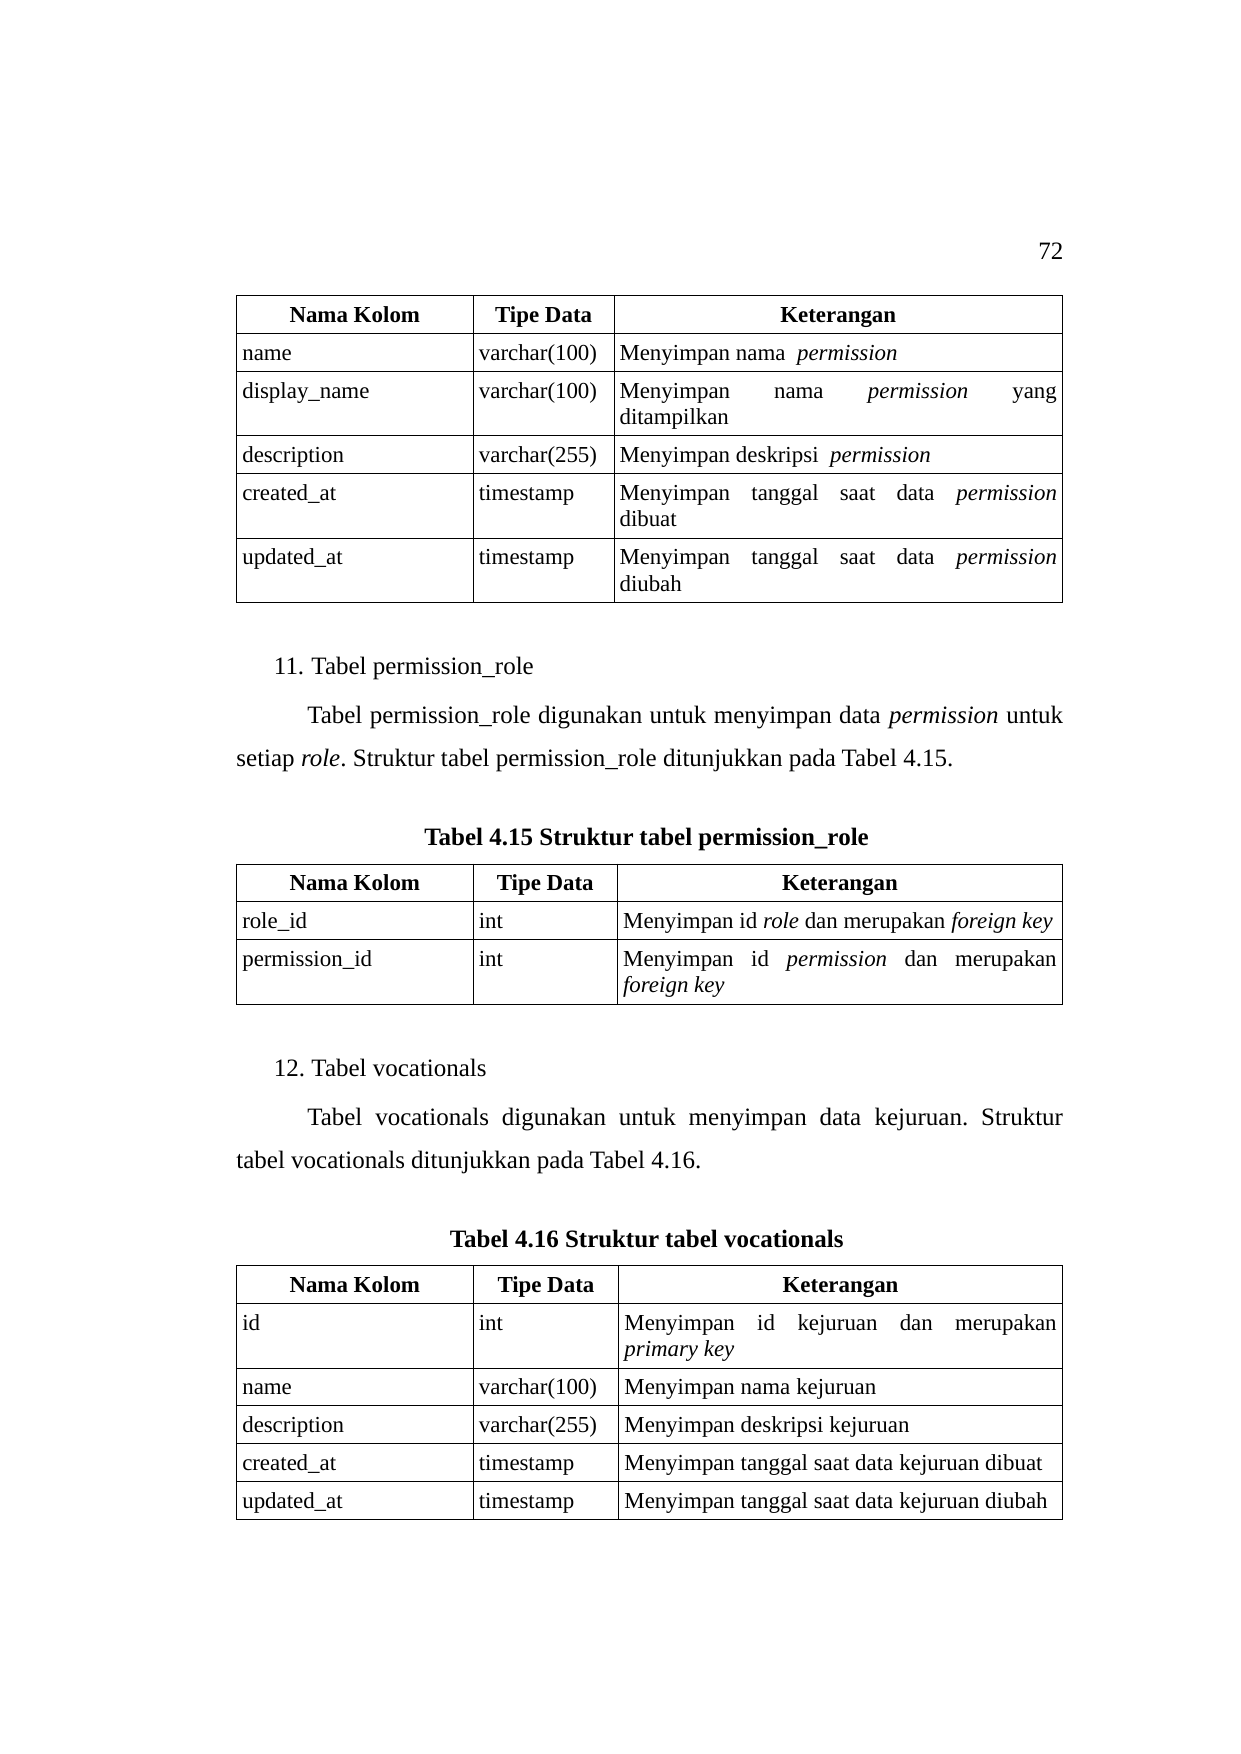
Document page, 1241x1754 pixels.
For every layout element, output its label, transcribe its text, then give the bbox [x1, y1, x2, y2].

table_header Nama Kolom [237, 865, 473, 901]
table_cell varchar(100) [474, 334, 614, 371]
table_cell timestamp [474, 539, 614, 602]
table_cell int [474, 902, 617, 939]
table_cell Menyimpan nama permission [615, 334, 1062, 371]
list Tabel permission_role [274, 651, 1063, 680]
table_cell Menyimpan deskripsi kejuruan [619, 1406, 1062, 1443]
table_header Tipe Data [474, 865, 617, 901]
table_header Keterangan [618, 865, 1062, 901]
table_cell Menyimpan deskripsi permission [615, 436, 1062, 473]
table_header Nama Kolom [237, 296, 473, 333]
table_cell Menyimpan tanggal saat data permission diubah [615, 539, 1062, 602]
table_cell updated_at [237, 539, 473, 602]
table_cell int [474, 1304, 618, 1367]
table_cell varchar(255) [474, 1406, 618, 1443]
table_header Keterangan [619, 1266, 1062, 1303]
table_cell timestamp [474, 1482, 618, 1519]
table_cell role_id [237, 902, 473, 939]
table_cell description [237, 436, 473, 473]
text Tabel 4.16 Struktur tabel vocationals [236, 1224, 1063, 1253]
table_cell created_at [237, 1444, 473, 1481]
table_cell name [237, 334, 473, 371]
table_cell varchar(255) [474, 436, 614, 473]
table_cell Menyimpan tanggal saat data kejuruan diubah [619, 1482, 1062, 1519]
table_cell display_name [237, 372, 473, 435]
text Tabel vocationals digunakan untuk menyimpan data kejuruan. Struktur tabel vocationals ditunjukkan pada Tabel 4.16. [236, 1102, 1063, 1174]
table_cell Menyimpan tanggal saat data permission dibuat [615, 474, 1062, 537]
table_header Tipe Data [474, 1266, 618, 1303]
table_cell timestamp [474, 474, 614, 537]
table_cell timestamp [474, 1444, 618, 1481]
table_cell int [474, 940, 617, 1003]
table_cell updated_at [237, 1482, 473, 1519]
table_cell created_at [237, 474, 473, 537]
table_cell varchar(100) [474, 372, 614, 435]
table_cell Menyimpan id permission dan merupakan foreign key [618, 940, 1062, 1003]
list Tabel vocationals [274, 1053, 1063, 1081]
table_header Keterangan [615, 296, 1062, 333]
table_cell permission_id [237, 940, 473, 1003]
table_header Nama Kolom [237, 1266, 473, 1303]
table_header Tipe Data [474, 296, 614, 333]
table_cell Menyimpan tanggal saat data kejuruan dibuat [619, 1444, 1062, 1481]
table_cell Menyimpan id kejuruan dan merupakan primary key [619, 1304, 1062, 1367]
table_cell name [237, 1369, 473, 1405]
table_cell varchar(100) [474, 1369, 618, 1405]
text Tabel permission_role digunakan untuk menyimpan data permission untuk setiap role. Struktur tabel permission_role ditunjukkan pada Tabel 4.15. [236, 700, 1063, 772]
table_cell id [237, 1304, 473, 1367]
table_cell Menyimpan nama permission yang ditampilkan [615, 372, 1062, 435]
text Tabel 4.15 Struktur tabel permission_role [236, 822, 1063, 851]
table_cell Menyimpan nama kejuruan [619, 1369, 1062, 1405]
table_cell description [237, 1406, 473, 1443]
table_cell Menyimpan id role dan merupakan foreign key [618, 902, 1062, 939]
